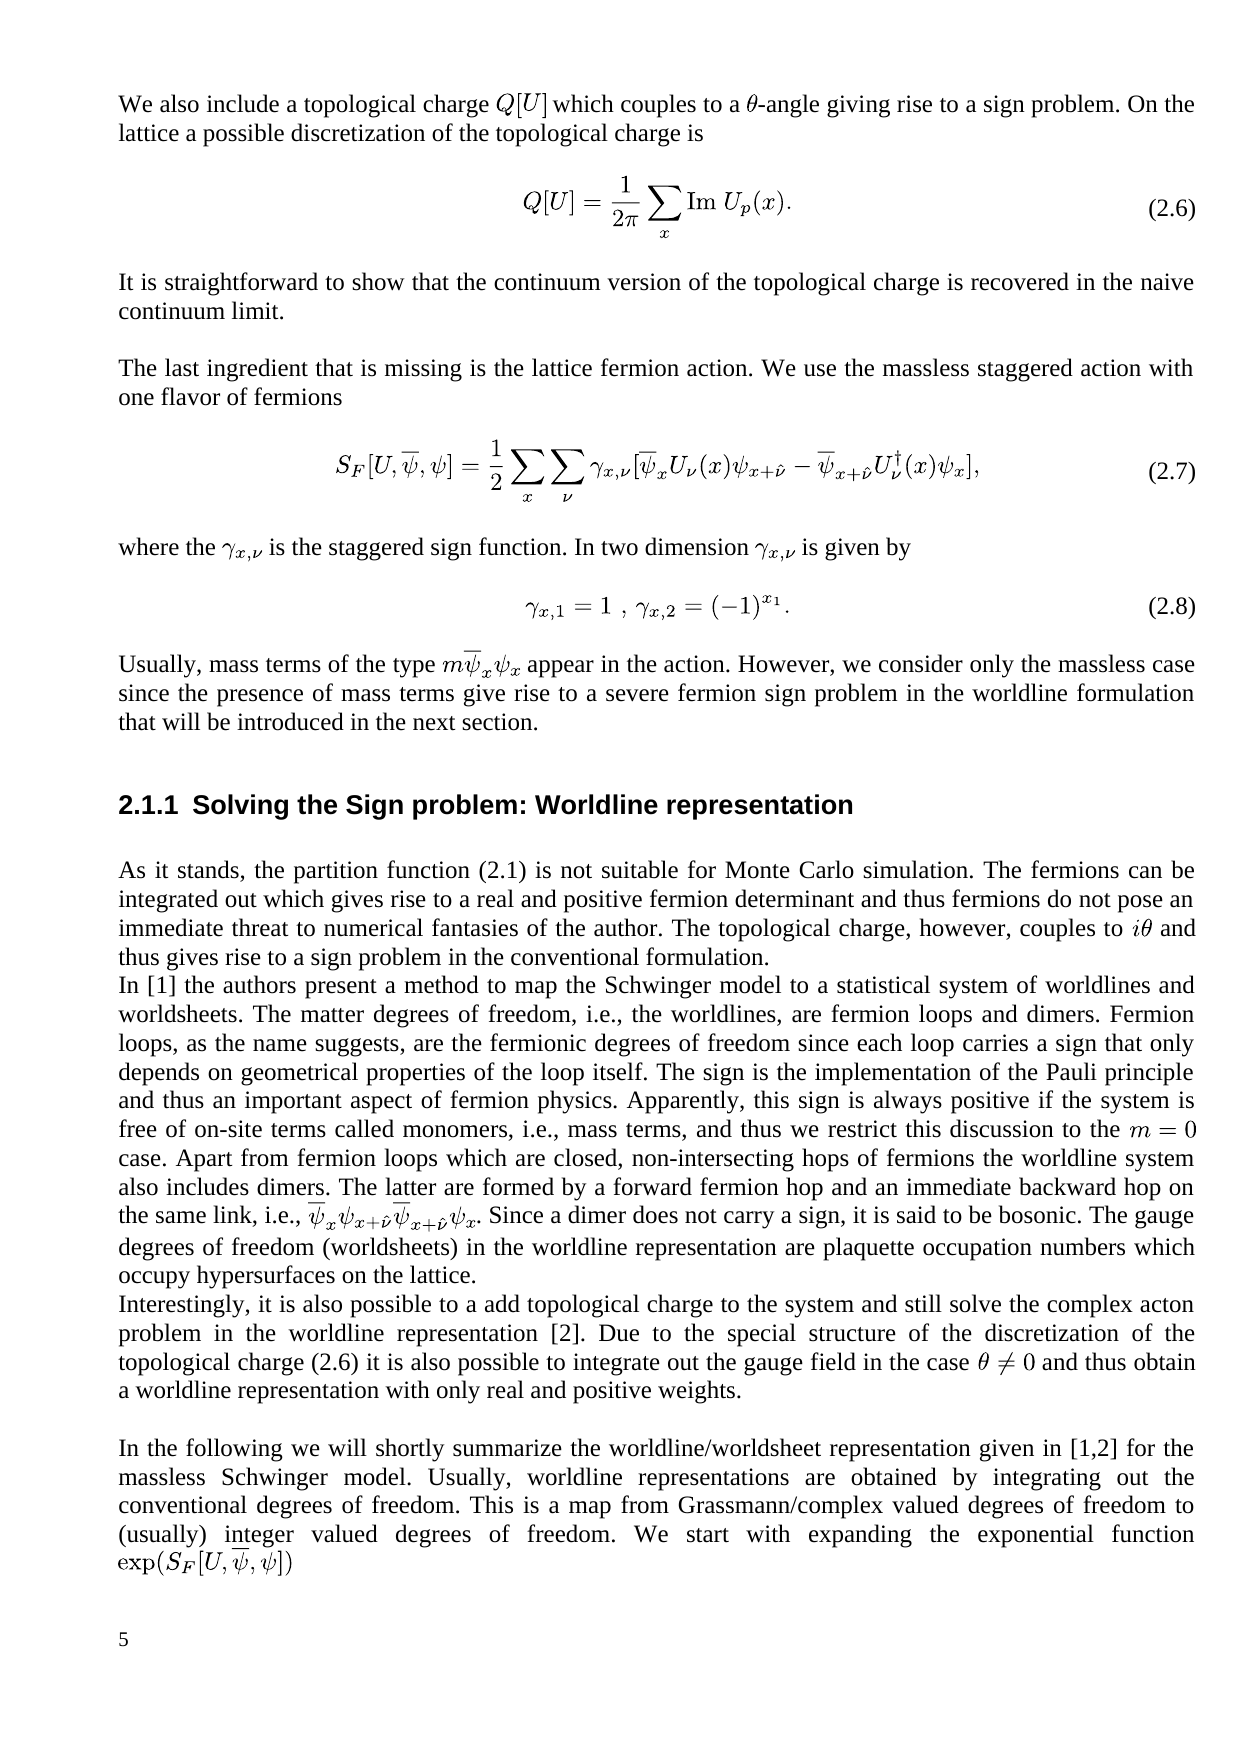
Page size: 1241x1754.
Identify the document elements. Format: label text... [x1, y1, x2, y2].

text It is straightforward to show that the continuum version of the topological charge is recovered in the naive continuum limit. [118, 267, 1196, 324]
text Usually, mass terms of the type appear in the action. However, we consider only the massless case since the presence of mass terms give rise to a severe fermion sign problem in the worldline formulation that will be introduced in the next section. [118, 649, 1196, 736]
text In [1] the authors present a method to map the Schwinger model to a statistical system of worldlines and worldsheets. The matter degrees of freedom, i.e., the worldlines, are fermion loops and dimers. Fermion loops, as the name suggests, are the fermionic degrees of freedom since each loop carries a sign that only depends on geometrical properties of the loop itself. The sign is the implementation of the Pauli principle and thus an important aspect of fermion physics. Apparently, this sign is always positive if the system is free of on-site terms called monomers, i.e., mass terms, and thus we restrict this discussion to the case. Apart from fermion loops which are closed, non-intersecting hops of fermions the worldline system also includes dimers. The latter are formed by a forward fermion hop and an immediate backward hop on the same link, i.e., . Since a dimer does not carry a sign, it is said to be bosonic. The gauge degrees of freedom (worldsheets) in the worldline representation are plaquette occupation numbers which occupy hypersurfaces on the lattice. [118, 971, 1196, 1289]
text (2.8) [118, 590, 1196, 620]
text The last ingredient that is missing is the lattice fermion action. We use the massless staggered action with one flavor of fermions [118, 353, 1196, 411]
text In the following we will shortly summarize the worldline/worldsheet representation given in [1,2] for the massless Schwinger model. Usually, worldline representations are obtained by integrating out the conventional degrees of freedom. This is a map from Grassmann/complex valued degrees of freedom to (usually) integer valued degrees of freedom. We start with expanding the exponential function [118, 1433, 1196, 1577]
text As it stands, the partition function (2.1) is not suitable for Monte Carlo simulation. The fermions can be integrated out which gives rise to a real and positive fermion determinant and thus fermions do not pose an immediate threat to numerical fantasies of the author. The topological charge, however, couples to and thus gives rise to a sign problem in the conventional formulation. [118, 856, 1196, 971]
text We also include a topological charge which couples to a -angle giving rise to a sign problem. On the lattice a possible discretization of the topological charge is [118, 89, 1196, 147]
text (2.6) [668, 176, 1196, 238]
text [118, 439, 523, 502]
subtitle Solving the Sign problem: Worldline representation [118, 789, 1196, 821]
text Interestingly, it is also possible to a add topological charge to the system and still solve the complex acton problem in the worldline representation [2]. Due to the special structure of the discretization of the topological charge (2.6) it is also possible to integrate out the gauge field in the case and thus obtain a worldline representation with only real and positive weights. [118, 1289, 1196, 1404]
text where the is the staggered sign function. In two dimension is given by [118, 531, 1196, 562]
text (2.7) [498, 439, 1196, 502]
text [118, 176, 659, 238]
